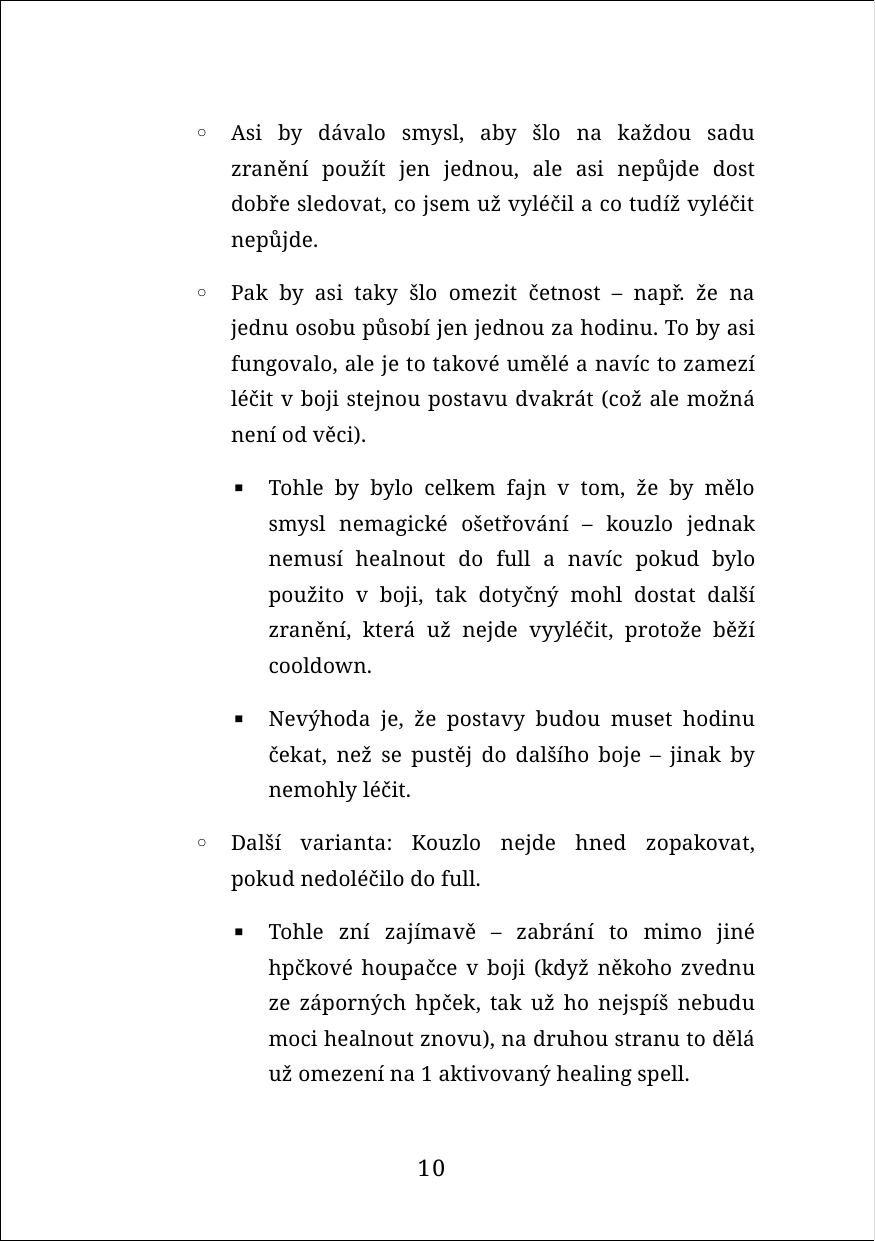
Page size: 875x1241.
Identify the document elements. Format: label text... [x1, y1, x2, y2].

list Asi by dávalo smysl, aby šlo na každou sadu zranění použít jen jednou, ale asi nepůjde dost dobře sledovat, co jsem už vyléčil a co tudíž vyléčit nepůjde. [193, 118, 756, 253]
list Tohle zní zajímavě – zabrání to mimo jiné hpčkové houpačce v boji (když někoho zvednu ze záporných hpček, tak už ho nejspíš nebudu moci healnout znovu), na druhou stranu to dělá už omezení na 1 aktivovaný healing spell. [231, 917, 756, 1088]
list Pak by asi taky šlo omezit četnost – např. že na jednu osobu působí jen jednou za hodinu. To by asi fungovalo, ale je to takové umělé a navíc to zamezí léčit v boji stejnou postavu dvakrát (což ale možná není od věci). [193, 278, 756, 448]
list Nevýhoda je, že postavy budou muset hodinu čekat, než se pustěj do dalšího boje – jinak by nemohly léčit. [231, 704, 756, 804]
list Tohle by bylo celkem fajn v tom, že by mělo smysl nemagické ošetřování – kouzlo jednak nemusí healnout do full a navíc pokud bylo použito v boji, tak dotyčný mohl dostat další zranění, která už nejde vyyléčit, protože běží cooldown. [231, 473, 756, 679]
list Další varianta: Kouzlo nejde hned zopakovat, pokud nedoléčilo do full. [193, 828, 756, 892]
